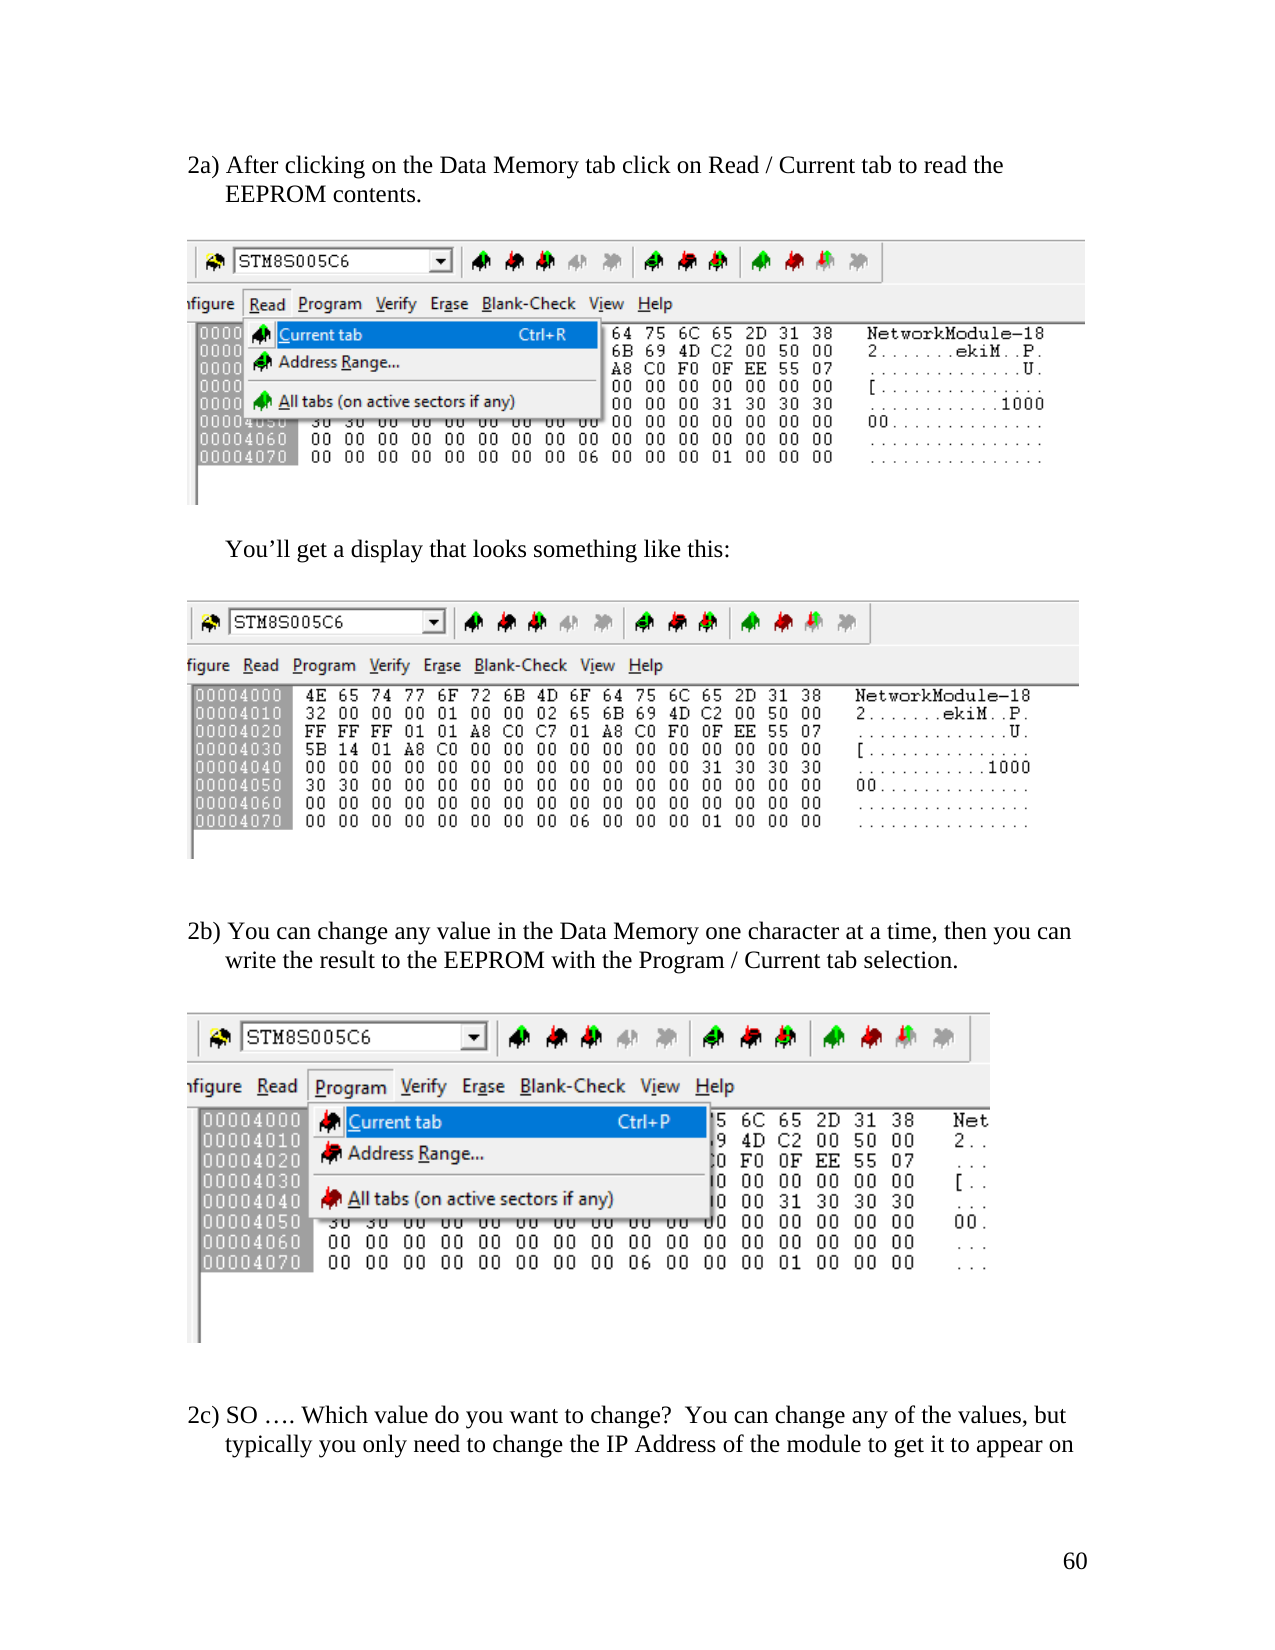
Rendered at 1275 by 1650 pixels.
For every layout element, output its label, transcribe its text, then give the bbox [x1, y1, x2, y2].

picture [187, 1002, 990, 1343]
picture [187, 236, 1085, 505]
text 2b) You can change any value in the Data Memory one character at a time, then you can write the result to the EEPROM with the Program / Current tab selection. [187, 916, 1087, 974]
picture [187, 591, 1079, 859]
text You’ll get a display that looks something like this: [225, 534, 1087, 563]
text 2a) After clicking on the Data Memory tab click on Read / Current tab to read the EEPROM contents. [187, 150, 1087, 207]
text 2c) SO …. Which value do you want to change? You can change any of the values, but typically you only need to change the IP Address of the module to get it to appear on [187, 1401, 1087, 1458]
